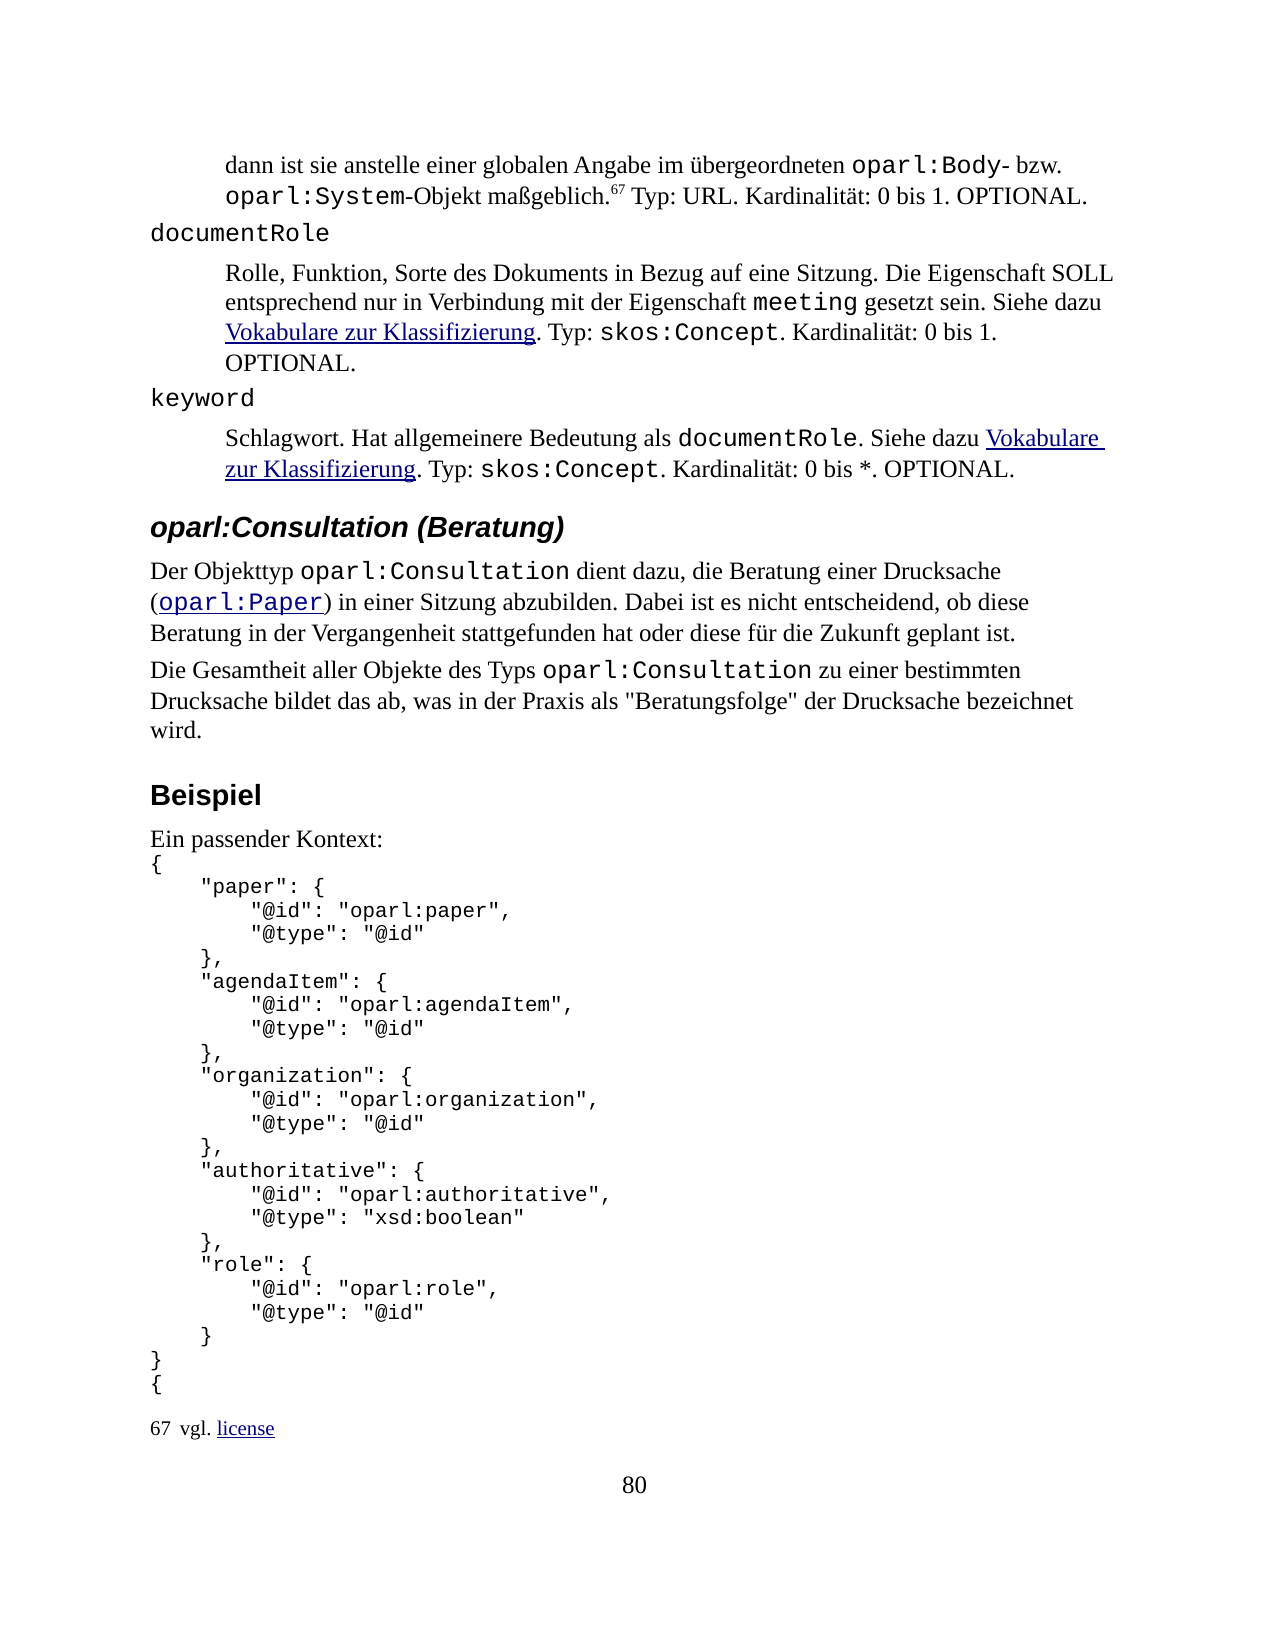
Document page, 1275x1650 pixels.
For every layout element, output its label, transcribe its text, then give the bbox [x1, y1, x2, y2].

text "@id": "oparl:agendaItem", [150, 994, 1125, 1018]
text }, [150, 947, 1125, 971]
text dann ist sie anstelle einer globalen Angabe im übergeordneten oparl:Body- bzw. oparl:System-Objekt maßgeblich. Typ: URL. Kardinalität: 0 bis 1. OPTIONAL. [225, 150, 1125, 212]
subtitle Beispiel [150, 778, 1125, 811]
text } [150, 1325, 1125, 1349]
text "organization": { [150, 1065, 1125, 1089]
text "@id": "oparl:organization", [150, 1089, 1125, 1113]
text Schlagwort. Hat allgemeinere Bedeutung als documentRole. Siehe dazu Vokabulare zur Klassifizierung. Typ: skos:Concept. Kardinalität: 0 bis *. OPTIONAL. [225, 423, 1125, 485]
text Der Objekttyp oparl:Consultation dient dazu, die Beratung einer Drucksache (oparl:Paper) in einer Sitzung abzubilden. Dabei ist es nicht entscheidend, ob diese Beratung in der Vergangenheit stattgefunden hat oder diese für die Zukunft geplant ist. [150, 556, 1125, 646]
text }, [150, 1231, 1125, 1254]
text "agendaItem": { [150, 971, 1125, 994]
text "@id": "oparl:authoritative", [150, 1183, 1125, 1207]
text "@id": "oparl:paper", [150, 900, 1125, 923]
text { [150, 1373, 1125, 1396]
text "role": { [150, 1254, 1125, 1278]
text "@type": "@id" [150, 1302, 1125, 1325]
text Ein passender Kontext: [150, 824, 1125, 852]
text }, [150, 1136, 1125, 1160]
text "@type": "@id" [150, 1113, 1125, 1136]
text "paper": { [150, 876, 1125, 900]
text "@type": "xsd:boolean" [150, 1207, 1125, 1231]
text }, [150, 1042, 1125, 1065]
text "authoritative": { [150, 1160, 1125, 1183]
text Rolle, Funktion, Sorte des Dokuments in Bezug auf eine Sitzung. Die Eigenschaft SOLL entsprechend nur in Verbindung mit der Eigenschaft meeting gesetzt sein. Siehe dazu Vokabulare zur Klassifizierung. Typ: skos:Concept. Kardinalität: 0 bis 1. OPTIONAL. [225, 258, 1125, 377]
text "@type": "@id" [150, 1018, 1125, 1042]
text "@type": "@id" [150, 923, 1125, 947]
text vgl. license [150, 1416, 1125, 1440]
text "@id": "oparl:role", [150, 1278, 1125, 1302]
text } [150, 1349, 1125, 1373]
text documentRole [150, 221, 1125, 249]
subtitle oparl:Consultation (Beratung) [150, 510, 1125, 543]
text keyword [150, 386, 1125, 414]
text Die Gesamtheit aller Objekte des Typs oparl:Consultation zu einer bestimmten Drucksache bildet das ab, was in der Praxis als "Beratungsfolge" der Drucksache bezeichnet wird. [150, 655, 1125, 744]
text { [150, 852, 1125, 876]
